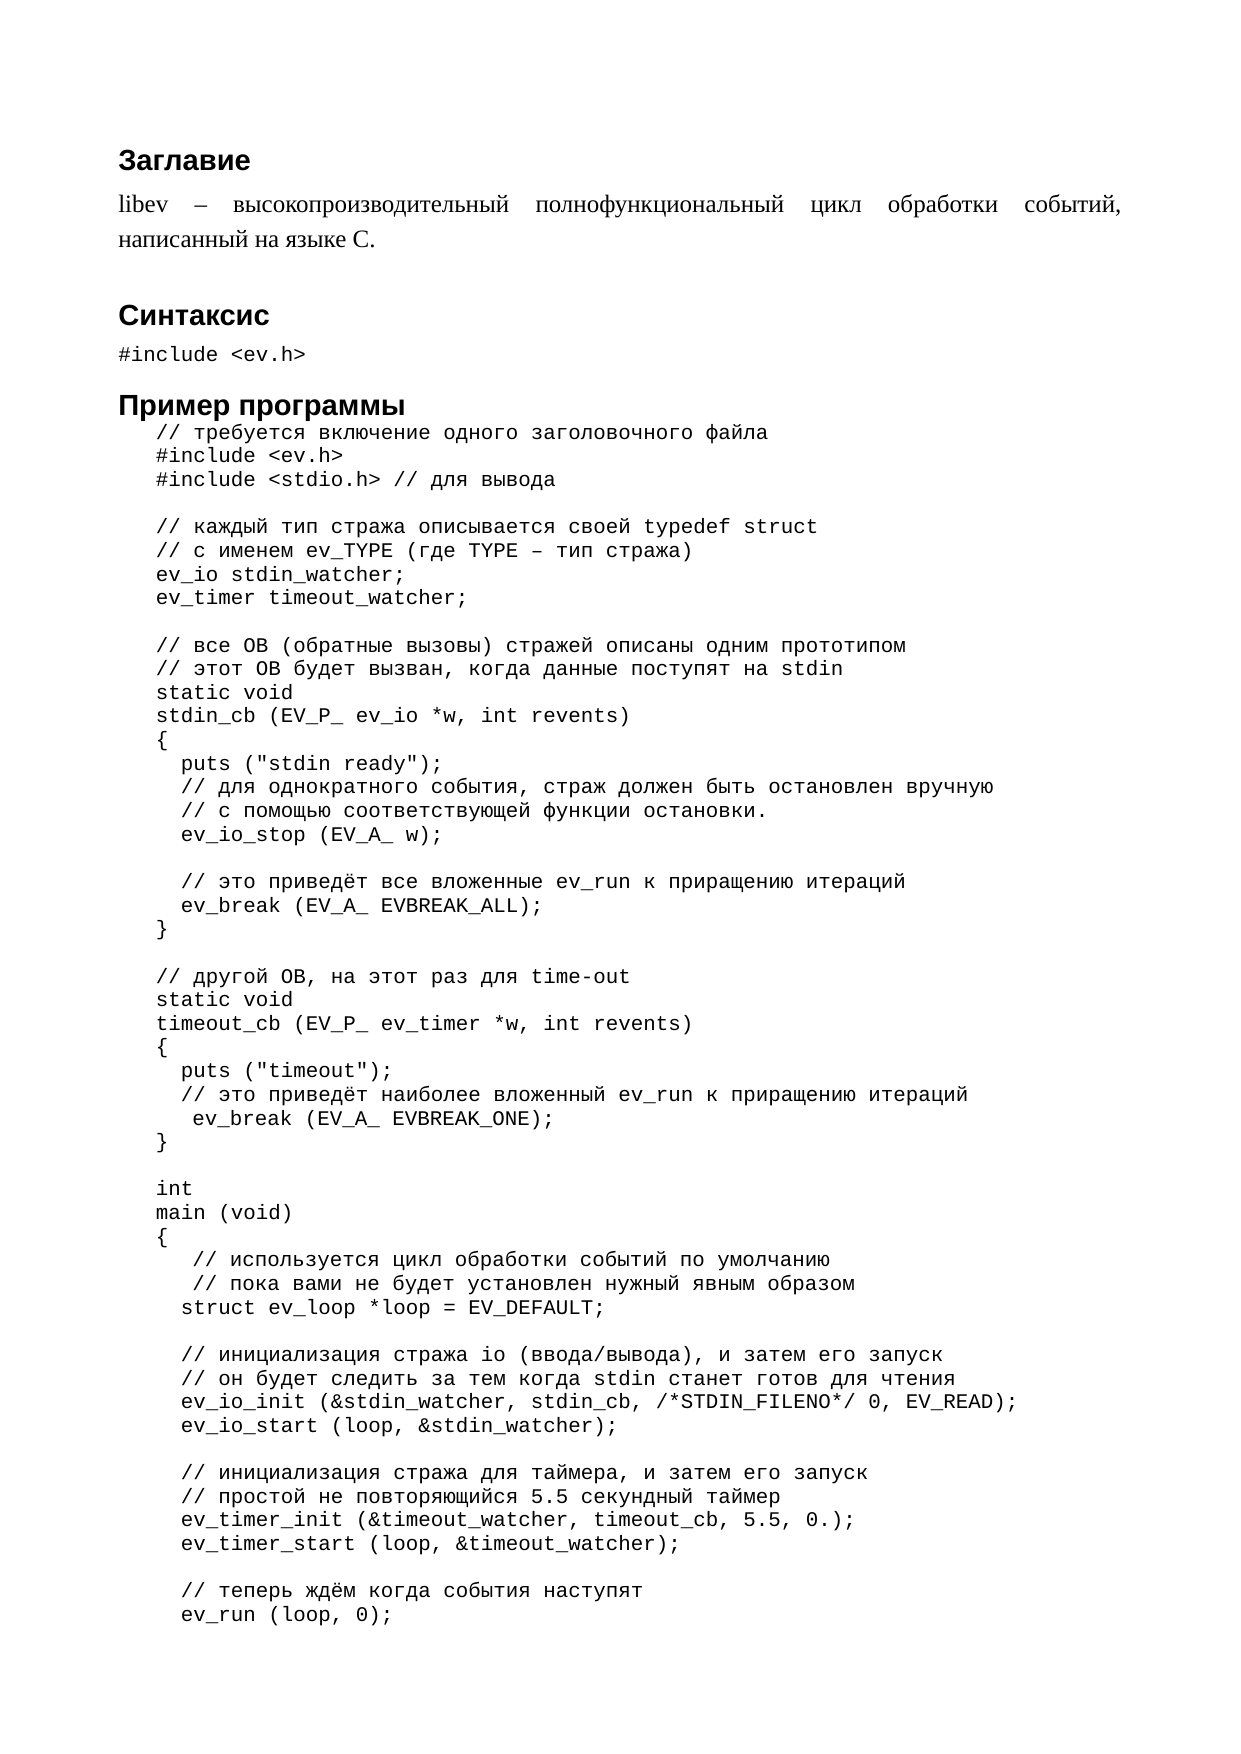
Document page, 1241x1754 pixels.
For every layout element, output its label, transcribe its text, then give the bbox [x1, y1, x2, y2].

text // простой не повторяющийся 5.5 секундный таймер [118, 1486, 1122, 1509]
subtitle Пример программы [118, 388, 1122, 422]
text #include <ev.h> [118, 445, 1122, 469]
text { [118, 1037, 1122, 1060]
text // другой ОВ, на этот раз для time-out [118, 966, 1122, 989]
text ev_io_init (&stdin_watcher, stdin_cb, /*STDIN_FILENO*/ 0, EV_READ); [118, 1391, 1122, 1415]
text // каждый тип стража описывается своей typedef struct [118, 516, 1122, 540]
text stdin_cb (EV_P_ ev_io *w, int revents) [118, 706, 1122, 729]
text static void [118, 682, 1122, 706]
text } [118, 918, 1122, 942]
text // требуется включение одного заголовочного файла [118, 422, 1122, 445]
subtitle Синтаксис [118, 298, 1122, 331]
text ev_timer timeout_watcher; [118, 587, 1122, 611]
text // теперь ждём когда события наступят [118, 1580, 1122, 1604]
text #include <stdio.h> // для вывода [118, 469, 1122, 493]
text // используется цикл обработки событий по умолчанию [118, 1249, 1122, 1273]
text static void [118, 989, 1122, 1013]
text ev_timer_init (&timeout_watcher, timeout_cb, 5.5, 0.); [118, 1509, 1122, 1533]
text ev_break (EV_A_ EVBREAK_ALL); [118, 895, 1122, 918]
text main (void) [118, 1202, 1122, 1226]
text // все ОВ (обратные вызовы) стражей описаны одним прототипом [118, 634, 1122, 658]
text timeout_cb (EV_P_ ev_timer *w, int revents) [118, 1013, 1122, 1037]
text // с именем ev_TYPE (где TYPE – тип стража) [118, 540, 1122, 564]
text // для однократного события, страж должен быть остановлен вручную [118, 776, 1122, 800]
text // с помощью соответствующей функции остановки. [118, 800, 1122, 824]
text puts ("stdin ready"); [118, 753, 1122, 776]
text // инициализация стража io (ввода/вывода), и затем его запуск [118, 1344, 1122, 1368]
text // пока вами не будет установлен нужный явным образом [118, 1273, 1122, 1297]
subtitle Заглавие [118, 143, 1122, 177]
text // это приведёт все вложенные ev_run к приращению итераций [118, 871, 1122, 895]
text ev_timer_start (loop, &timeout_watcher); [118, 1533, 1122, 1557]
text ev_io_start (loop, &stdin_watcher); [118, 1415, 1122, 1438]
text ev_break (EV_A_ EVBREAK_ONE); [118, 1107, 1122, 1131]
text struct ev_loop *loop = EV_DEFAULT; [118, 1297, 1122, 1320]
text puts ("timeout"); [118, 1060, 1122, 1084]
text ev_run (loop, 0); [118, 1604, 1122, 1628]
text libev – высокопроизводительный полнофункциональный цикл обработки событий, написанный на языке C. [118, 189, 1122, 252]
text { [118, 1226, 1122, 1249]
text // этот ОВ будет вызван, когда данные поступят на stdin [118, 658, 1122, 682]
text int [118, 1178, 1122, 1202]
text // инициализация стража для таймера, и затем его запуск [118, 1462, 1122, 1486]
text { [118, 729, 1122, 753]
text // это приведёт наиболее вложенный ev_run к приращению итераций [118, 1084, 1122, 1107]
text #include <ev.h> [118, 344, 1122, 367]
text // он будет следить за тем когда stdin станет готов для чтения [118, 1368, 1122, 1391]
text ev_io_stop (EV_A_ w); [118, 824, 1122, 847]
text } [118, 1131, 1122, 1155]
text ev_io stdin_watcher; [118, 564, 1122, 587]
